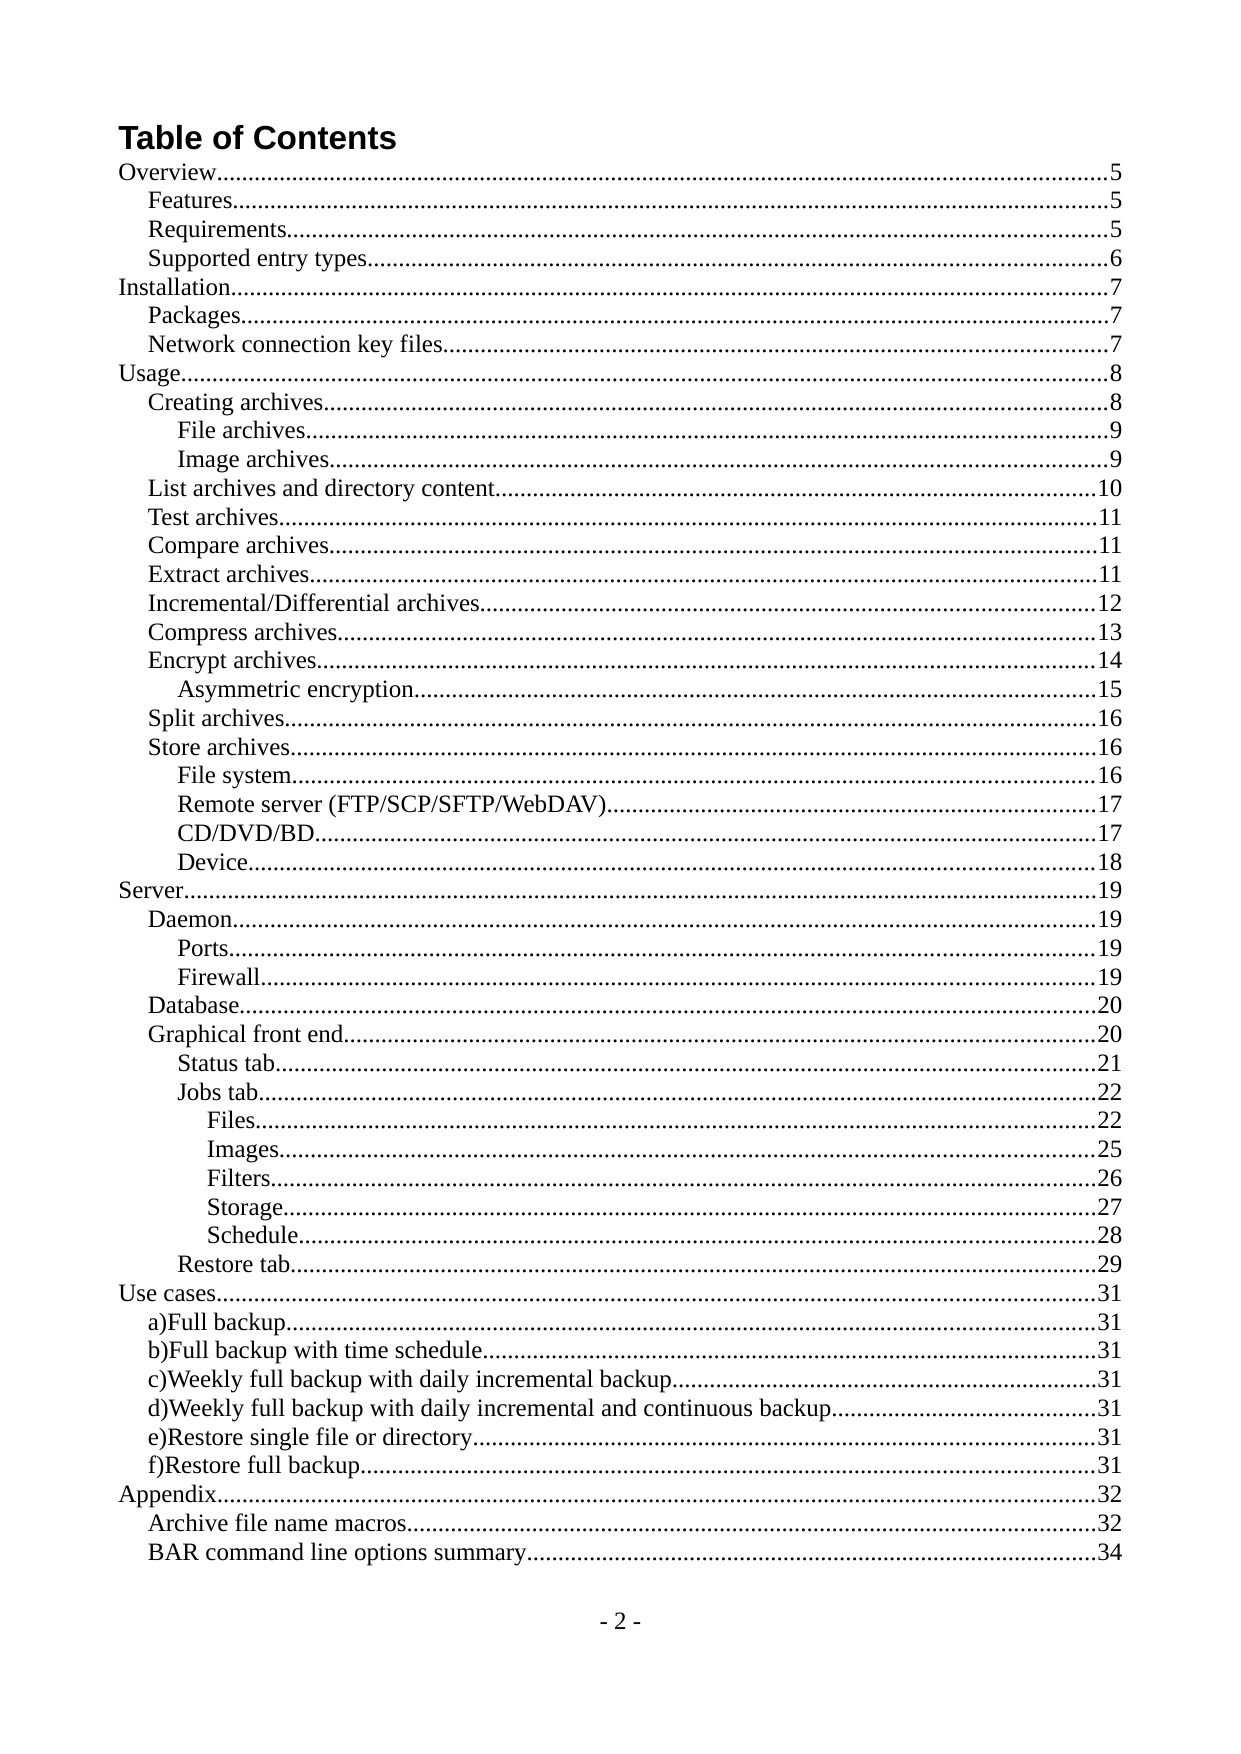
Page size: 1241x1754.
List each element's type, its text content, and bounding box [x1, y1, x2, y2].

text Archive file name macros 32 [148, 1508, 1122, 1537]
text Overview 5 [118, 157, 1122, 185]
text Status tab 21 [177, 1048, 1122, 1077]
text d)Weekly full backup with daily incremental and continuous backup 31 [148, 1393, 1122, 1422]
text File system 16 [177, 760, 1122, 789]
text List archives and directory content 10 [148, 473, 1122, 502]
text Network connection key files 7 [148, 329, 1122, 358]
text a)Full backup 31 [148, 1307, 1122, 1335]
text Storage 27 [207, 1192, 1122, 1220]
text Daemon 19 [148, 904, 1122, 933]
text Requirements 5 [148, 214, 1122, 243]
text Test archives 11 [148, 502, 1122, 530]
text Compare archives 11 [148, 530, 1122, 559]
text CD/DVD/BD 17 [177, 818, 1122, 847]
subtitle Table of Contents [118, 118, 1122, 157]
text Jobs tab 22 [177, 1077, 1122, 1105]
text Creating archives 8 [148, 387, 1122, 415]
text BAR command line options summary 34 [148, 1537, 1122, 1565]
text Files 22 [207, 1105, 1122, 1134]
text Store archives 16 [148, 732, 1122, 760]
text c)Weekly full backup with daily incremental backup 31 [148, 1364, 1122, 1393]
text Remote server (FTP/SCP/SFTP/WebDAV) 17 [177, 789, 1122, 818]
text Extract archives 11 [148, 559, 1122, 588]
text Device 18 [177, 847, 1122, 875]
text Server 19 [118, 875, 1122, 904]
text Filters 26 [207, 1163, 1122, 1192]
text Features 5 [148, 185, 1122, 214]
text Usage 8 [118, 358, 1122, 387]
text Images 25 [207, 1134, 1122, 1163]
text Image archives 9 [177, 444, 1122, 473]
text Incremental/Differential archives 12 [148, 588, 1122, 617]
text Restore tab 29 [177, 1249, 1122, 1278]
text Supported entry types 6 [148, 243, 1122, 272]
text Appendix 32 [118, 1479, 1122, 1508]
text b)Full backup with time schedule 31 [148, 1335, 1122, 1364]
text e)Restore single file or directory 31 [148, 1422, 1122, 1450]
text Packages 7 [148, 300, 1122, 329]
text Ports 19 [177, 933, 1122, 962]
text Asymmetric encryption 15 [177, 674, 1122, 703]
text Firewall 19 [177, 962, 1122, 990]
text Split archives 16 [148, 703, 1122, 732]
text Use cases 31 [118, 1278, 1122, 1307]
text Encrypt archives 14 [148, 645, 1122, 674]
text Database 20 [148, 990, 1122, 1019]
text f)Restore full backup 31 [148, 1450, 1122, 1479]
text Installation 7 [118, 272, 1122, 300]
text Schedule 28 [207, 1220, 1122, 1249]
text File archives 9 [177, 415, 1122, 444]
text Graphical front end 20 [148, 1019, 1122, 1048]
text Compress archives 13 [148, 617, 1122, 645]
